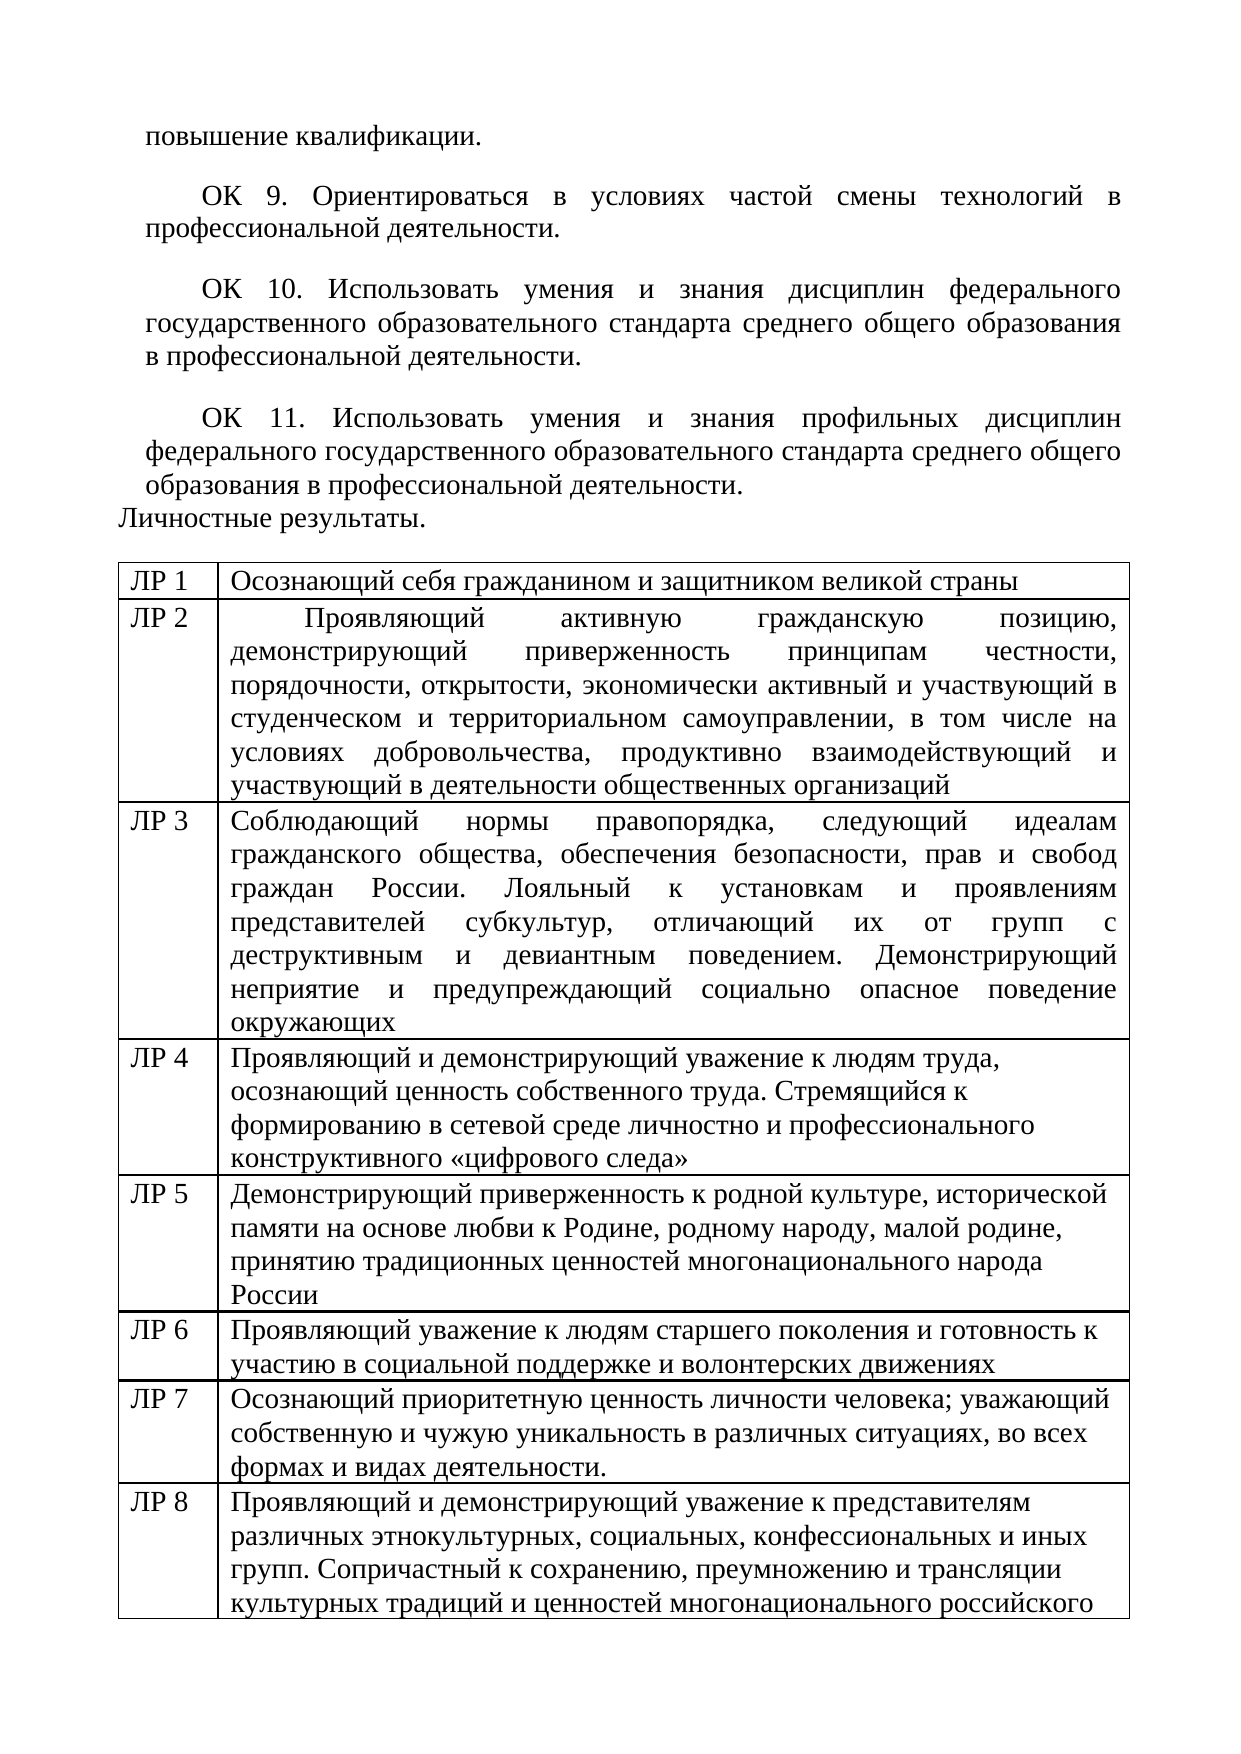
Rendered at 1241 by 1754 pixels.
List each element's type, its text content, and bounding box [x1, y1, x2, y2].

table_cell Проявляющий и демонстрирующий уважение к представителям различных этнокультурных, социальных, конфессиональных и иных групп. Сопричастный к сохранению, преумножению и трансляции культурных традиций и ценностей многонационального российского [219, 1484, 1129, 1618]
table_cell Осознающий приоритетную ценность личности человека; уважающий собственную и чужую уникальность в различных ситуациях, во всех формах и видах деятельности. [219, 1382, 1129, 1482]
text ОК 9. Ориентироваться в условиях частой смены технологий в профессиональной деятельности. [145, 180, 1122, 243]
table_cell Демонстрирующий приверженность к родной культуре, исторической памяти на основе любви к Родине, родному народу, малой родине, принятию традиционных ценностей многонационального народа России [219, 1176, 1129, 1310]
table_cell ЛР 2 [119, 600, 217, 801]
table_header Осознающий себя гражданином и защитником великой страны [219, 563, 1129, 598]
table_cell ЛР 4 [119, 1040, 217, 1174]
table_cell ЛР 8 [119, 1484, 217, 1618]
table_header ЛР 1 [119, 563, 217, 598]
text ОК 10. Использовать умения и знания дисциплин федерального государственного образовательного стандарта среднего общего образования в профессиональной деятельности. [145, 271, 1122, 372]
text Личностные результаты. [118, 501, 1122, 534]
text повышение квалификации. [145, 118, 1122, 152]
table_cell Соблюдающий нормы правопорядка, следующий идеалам гражданского общества, обеспечения безопасности, прав и свобод граждан России. Лояльный к установкам и проявлениям представителей субкультур, отличающий их от групп с деструктивным и девиантным поведением. Демонстрирующий неприятие и предупреждающий социально опасное поведение окружающих [219, 803, 1129, 1038]
table_cell ЛР 5 [119, 1176, 217, 1310]
text ОК 11. Использовать умения и знания профильных дисциплин федерального государственного образовательного стандарта среднего общего образования в профессиональной деятельности. [145, 400, 1122, 501]
table_cell ЛР 3 [119, 803, 217, 1038]
table_cell Проявляющий активную гражданскую позицию, демонстрирующий приверженность принципам честности, порядочности, открытости, экономически активный и участвующий в студенческом и территориальном самоуправлении, в том числе на условиях добровольчества, продуктивно взаимодействующий и участвующий в деятельности общественных организаций [219, 600, 1129, 801]
table_cell Проявляющий и демонстрирующий уважение к людям труда, осознающий ценность собственного труда. Стремящийся к формированию в сетевой среде личностно и профессионального конструктивного «цифрового следа» [219, 1040, 1129, 1174]
table_cell ЛР 7 [119, 1382, 217, 1482]
table_cell ЛР 6 [119, 1313, 217, 1379]
table_cell Проявляющий уважение к людям старшего поколения и готовность к участию в социальной поддержке и волонтерских движениях [219, 1313, 1129, 1379]
